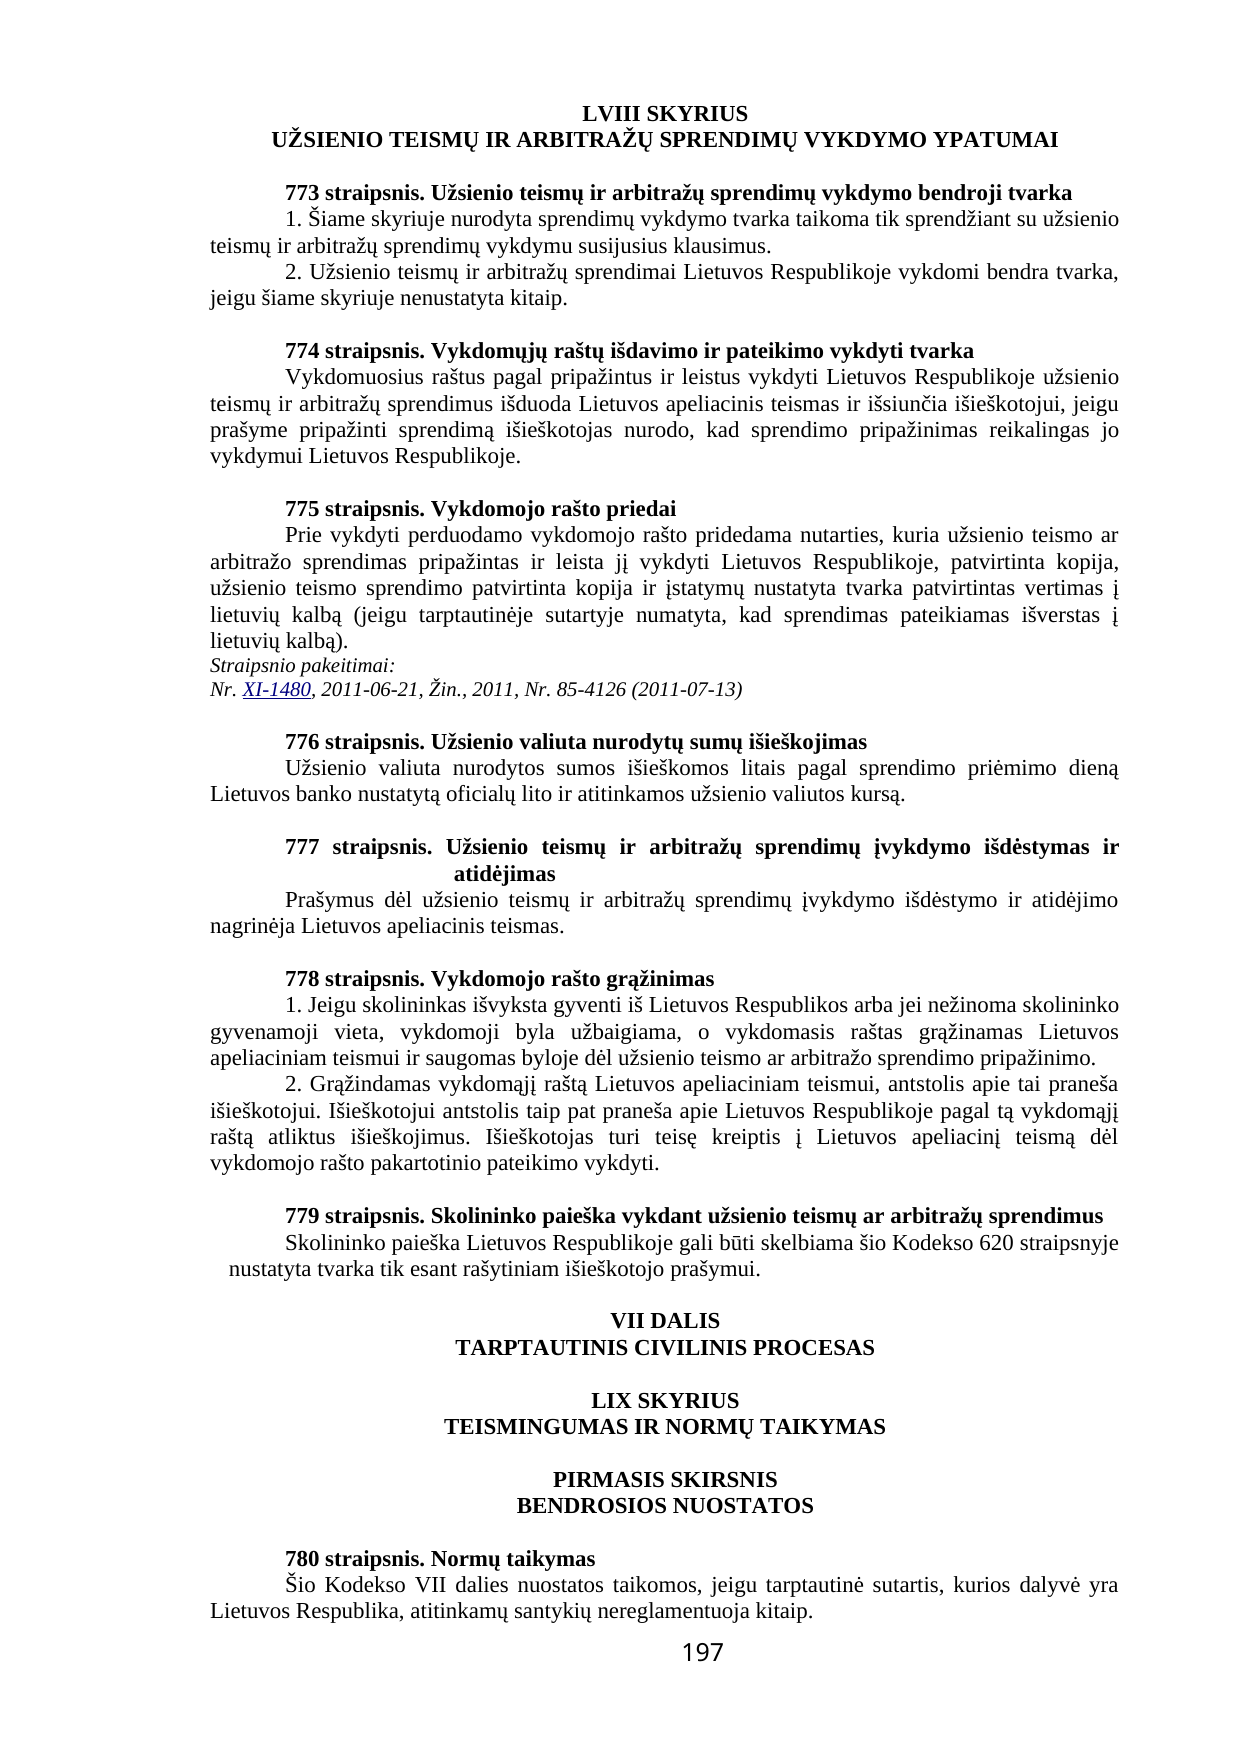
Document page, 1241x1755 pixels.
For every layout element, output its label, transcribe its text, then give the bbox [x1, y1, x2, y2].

text Užsienio valiuta nurodytos sumos išieškomos litais pagal sprendimo priėmimo dieną Lietuvos banko nustatytą oficialų lito ir atitinkamos užsienio valiutos kursą. [210, 754, 1120, 807]
subtitle Pirmasis skirsnis [210, 1466, 1120, 1492]
text Vykdomuosius raštus pagal pripažintus ir leistus vykdyti Lietuvos Respublikoje užsienio teismų ir arbitražų sprendimus išduoda Lietuvos apeliacinis teismas ir išsiunčia išieškotojui, jeigu prašyme pripažinti sprendimą išieškotojas nurodo, kad sprendimo pripažinimas reikalingas jo vykdymui Lietuvos Respublikoje. [210, 363, 1120, 469]
text Prie vykdyti perduodamo vykdomojo rašto pridedama nutarties, kuria užsienio teismo ar arbitražo sprendimas pripažintas ir leista jį vykdyti Lietuvos Respublikoje, patvirtinta kopija, užsienio teismo sprendimo patvirtinta kopija ir įstatymų nustatyta tvarka patvirtintas vertimas į lietuvių kalbą (jeigu tarptautinėje sutartyje numatyta, kad sprendimas pateikiamas išverstas į lietuvių kalbą). [210, 522, 1120, 653]
text 2. Užsienio teismų ir arbitražų sprendimai Lietuvos Respublikoje vykdomi bendra tvarka, jeigu šiame skyriuje nenustatyta kitaip. [210, 258, 1120, 311]
text LVIII SKYRIUS [210, 100, 1120, 126]
text 773 straipsnis. Užsienio teismų ir arbitražų sprendimų vykdymo bendroji tvarka [285, 179, 1120, 205]
text Šio Kodekso VII dalies nuostatos taikomos, jeigu tarptautinė sutartis, kurios dalyvė yra Lietuvos Respublika, atitinkamų santykių nereglamentuoja kitaip. [210, 1571, 1120, 1624]
subtitle VII DALIS [210, 1308, 1120, 1334]
text TEISMINGUMAS IR NORMŲ TAIKYMAS [210, 1413, 1120, 1439]
text 774 straipsnis. Vykdomųjų raštų išdavimo ir pateikimo vykdyti tvarka [210, 337, 1120, 363]
subtitle TARPTAUTINIS CIVILINIS PROCESAS [210, 1334, 1120, 1360]
text 779 straipsnis. Skolininko paieška vykdant užsienio teismų ar arbitražų sprendimus [285, 1202, 1120, 1228]
subtitle LIX skyrius [210, 1387, 1120, 1413]
text 1. Šiame skyriuje nurodyta sprendimų vykdymo tvarka taikoma tik sprendžiant su užsienio teismų ir arbitražų sprendimų vykdymu susijusius klausimus. [210, 205, 1120, 258]
text 780 straipsnis. Normų taikymas [210, 1545, 1120, 1571]
text 778 straipsnis. Vykdomojo rašto grąžinimas [210, 965, 1120, 991]
text Prašymus dėl užsienio teismų ir arbitražų sprendimų įvykdymo išdėstymo ir atidėjimo nagrinėja Lietuvos apeliacinis teismas. [210, 886, 1120, 939]
text Nr. XI-1480, 2011-06-21, Žin., 2011, Nr. 85-4126 (2011-07-13) [210, 677, 1120, 701]
text 2. Grąžindamas vykdomąjį raštą Lietuvos apeliaciniam teismui, antstolis apie tai praneša išieškotojui. Išieškotojui antstolis taip pat praneša apie Lietuvos Respublikoje pagal tą vykdomąjį raštą atliktus išieškojimus. Išieškotojas turi teisę kreiptis į Lietuvos apeliacinį teismą dėl vykdomojo rašto pakartotinio pateikimo vykdyti. [210, 1070, 1120, 1176]
text Skolininko paieška Lietuvos Respublikoje gali būti skelbiama šio Kodekso 620 straipsnyje nustatyta tvarka tik esant rašytiniam išieškotojo prašymui. [229, 1228, 1120, 1281]
text 777 straipsnis. Užsienio teismų ir arbitražų sprendimų įvykdymo išdėstymas ir atidėjimas [285, 833, 1120, 886]
text 1. Jeigu skolininkas išvyksta gyventi iš Lietuvos Respublikos arba jei nežinoma skolininko gyvenamoji vieta, vykdomoji byla užbaigiama, o vykdomasis raštas grąžinamas Lietuvos apeliaciniam teismui ir saugomas byloje dėl užsienio teismo ar arbitražo sprendimo pripažinimo. [210, 991, 1120, 1070]
text 776 straipsnis. Užsienio valiuta nurodytų sumų išieškojimas [210, 728, 1120, 754]
text Straipsnio pakeitimai: [210, 653, 1120, 677]
text Bendrosios nuostatos [210, 1492, 1120, 1518]
subtitle UŽSIENIO TEISMŲ IR ARBITRAŽŲ SPRENDIMŲ VYKDYMO YPATUMAI [210, 126, 1120, 153]
text 775 straipsnis. Vykdomojo rašto priedai [210, 495, 1120, 522]
